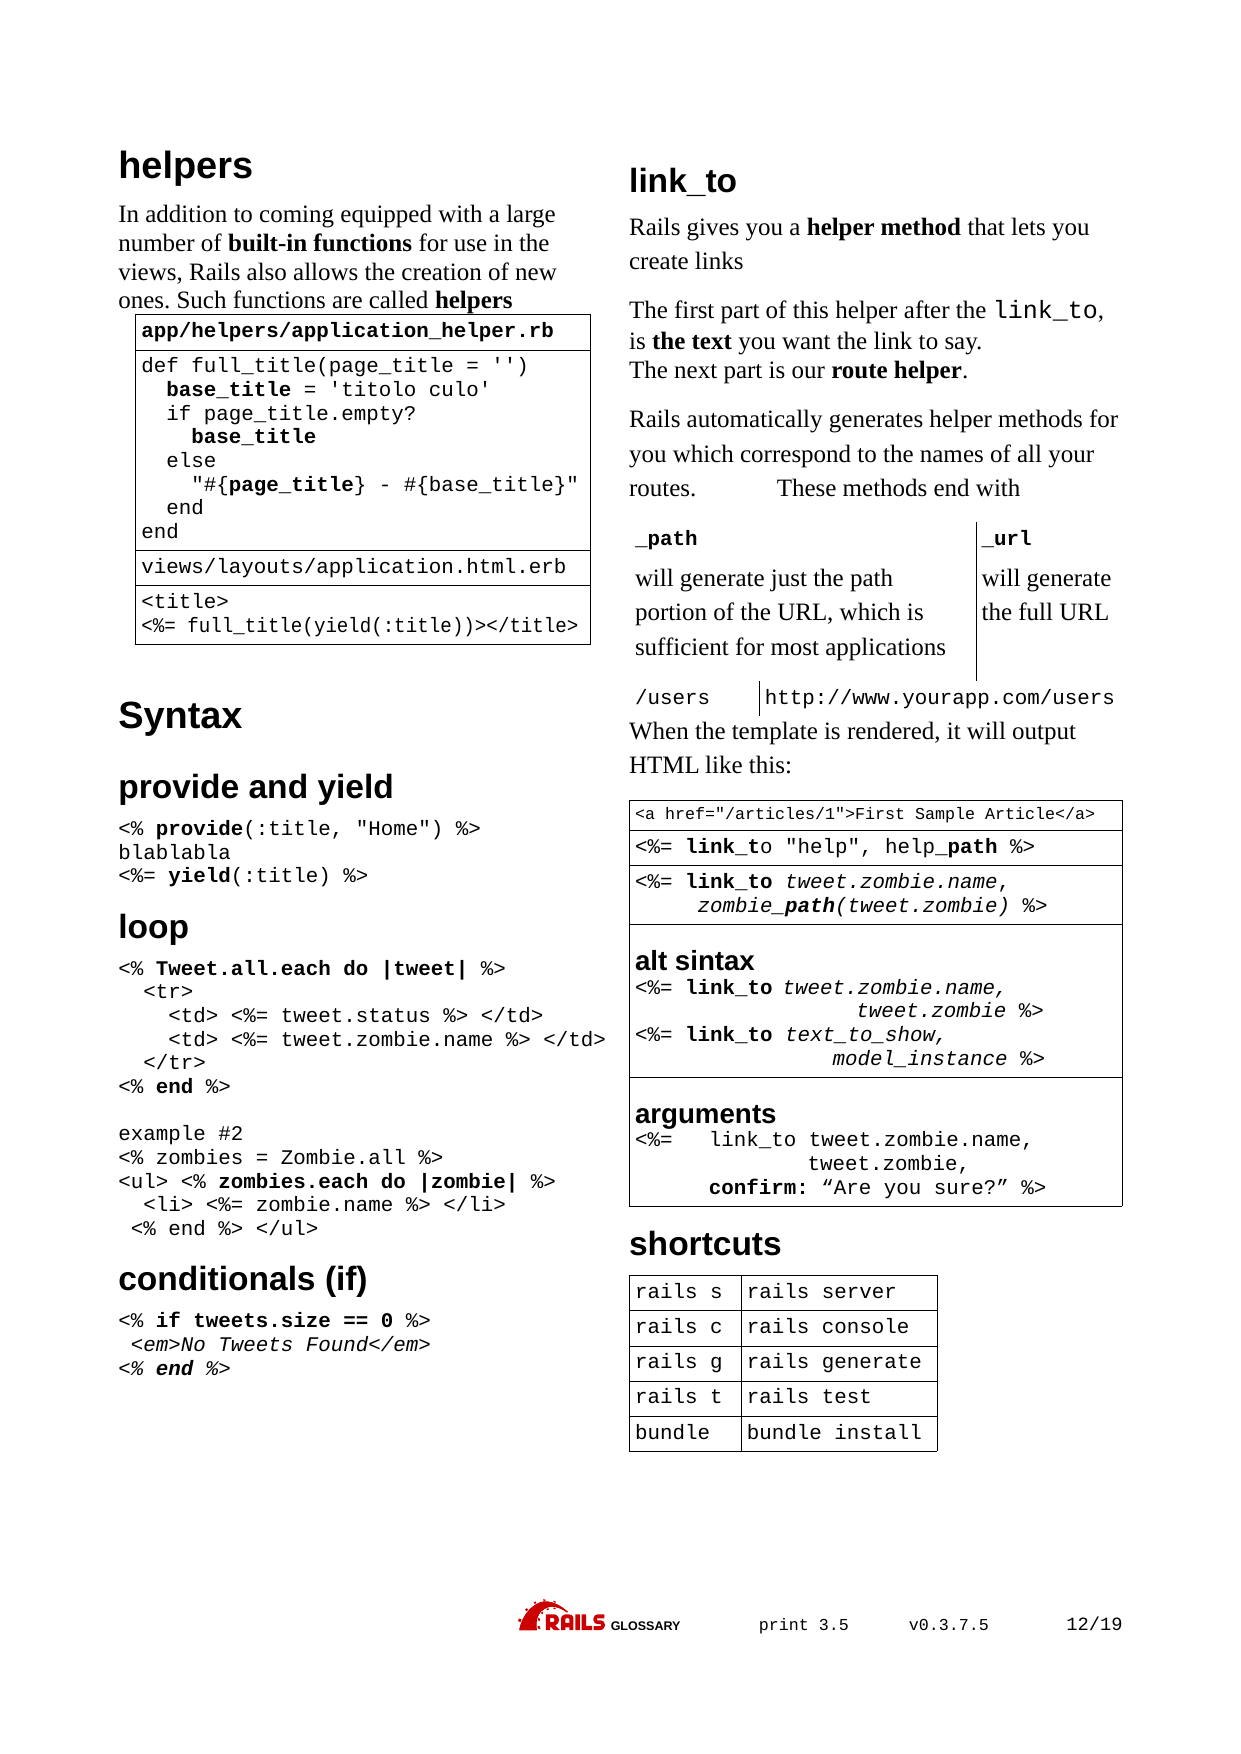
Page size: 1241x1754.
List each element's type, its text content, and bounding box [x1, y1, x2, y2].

table_cell rails g [630, 1347, 741, 1381]
table_cell def full_title(page_title = '') base_title = 'titolo culo' if page_title.empty? base_title else "#{page_title} - #{base_title}" end end [136, 351, 590, 550]
table_cell rails generate [742, 1347, 937, 1381]
table_cell rails console [742, 1311, 937, 1346]
text <td> <%= tweet.status %> </td> [118, 1005, 611, 1029]
table_cell http://www.yourapp.com/users [760, 681, 1122, 716]
subtitle conditionals (if) [118, 1259, 611, 1298]
text <li> <%= zombie.name %> </li> [118, 1194, 611, 1218]
subtitle shortcuts [629, 1224, 1122, 1263]
table_header rails s [630, 1276, 741, 1310]
table_cell <%= link_to "help", help_path %> [630, 831, 1122, 865]
subtitle link_to [629, 161, 1122, 199]
table_cell rails t [630, 1382, 741, 1416]
table_cell rails c [630, 1311, 741, 1346]
text <td> <%= tweet.zombie.name %> </td> [118, 1029, 611, 1052]
table_cell <title> <%= full_title(yield(:title))></title> [136, 586, 590, 644]
text example #2 [118, 1123, 611, 1147]
text <ul> <% zombies.each do |zombie| %> [118, 1171, 611, 1194]
table_header app/helpers/application_helper.rb [136, 315, 590, 349]
text <% end %> [118, 1358, 611, 1381]
table_header <a href="/articles/1">First Sample Article</a> [630, 801, 1122, 830]
subtitle loop [118, 907, 611, 945]
table_header rails server [742, 1276, 937, 1310]
text <% zombies = Zombie.all %> [118, 1147, 611, 1171]
table_cell will generate the full URL [977, 557, 1122, 681]
subtitle provide and yield [118, 767, 611, 806]
table_cell bundle install [742, 1417, 937, 1451]
subtitle helpers [118, 143, 611, 187]
table_cell <%= link_to tweet.zombie.name, zombie_path(tweet.zombie) %> [630, 866, 1122, 924]
text In addition to coming equipped with a large number of built-in functions for use in the views, Rails also allows the creation of new ones. Such functions are called helpers [118, 199, 611, 314]
text <%= yield(:title) %> [118, 865, 611, 889]
text </tr> [118, 1052, 611, 1076]
table_cell alt sintax <%= link_to tweet.zombie.name, tweet.zombie %> <%= link_to text_to_show, model_instance %> [630, 925, 1122, 1077]
table_header _path [629, 522, 976, 557]
table_cell rails test [742, 1382, 937, 1416]
table_header _url [977, 522, 1122, 557]
table_cell arguments <%= link_to tweet.zombie.name, tweet.zombie, confirm: “Are you sure?” %> [630, 1078, 1122, 1206]
text <% end %> </ul> [118, 1218, 611, 1242]
text <% provide(:title, "Home") %> [118, 818, 611, 842]
subtitle Syntax [118, 693, 611, 737]
table_cell will generate just the path portion of the URL, which is sufficient for most applications [629, 557, 976, 681]
text <% end %> [118, 1076, 611, 1100]
text <% Tweet.all.each do |tweet| %> [118, 958, 611, 981]
text <tr> [118, 981, 611, 1005]
text The first part of this helper after the link_to, is the text you want the link to say. [629, 296, 1122, 355]
text Rails automatically generates helper methods for you which correspond to the names of all your routes. These methods end with [629, 404, 1122, 502]
table_cell views/layouts/application.html.erb [136, 551, 590, 585]
table_cell /users [629, 681, 759, 716]
text When the template is rendered, it will output HTML like this: [629, 716, 1122, 779]
text <% if tweets.size == 0 %> [118, 1310, 611, 1334]
text The next part is our route helper. [629, 355, 1122, 384]
text Rails gives you a helper method that lets you create links [629, 212, 1122, 275]
text <em>No Tweets Found</em> [118, 1334, 611, 1358]
table_cell bundle [630, 1417, 741, 1451]
text blablabla [118, 842, 611, 865]
